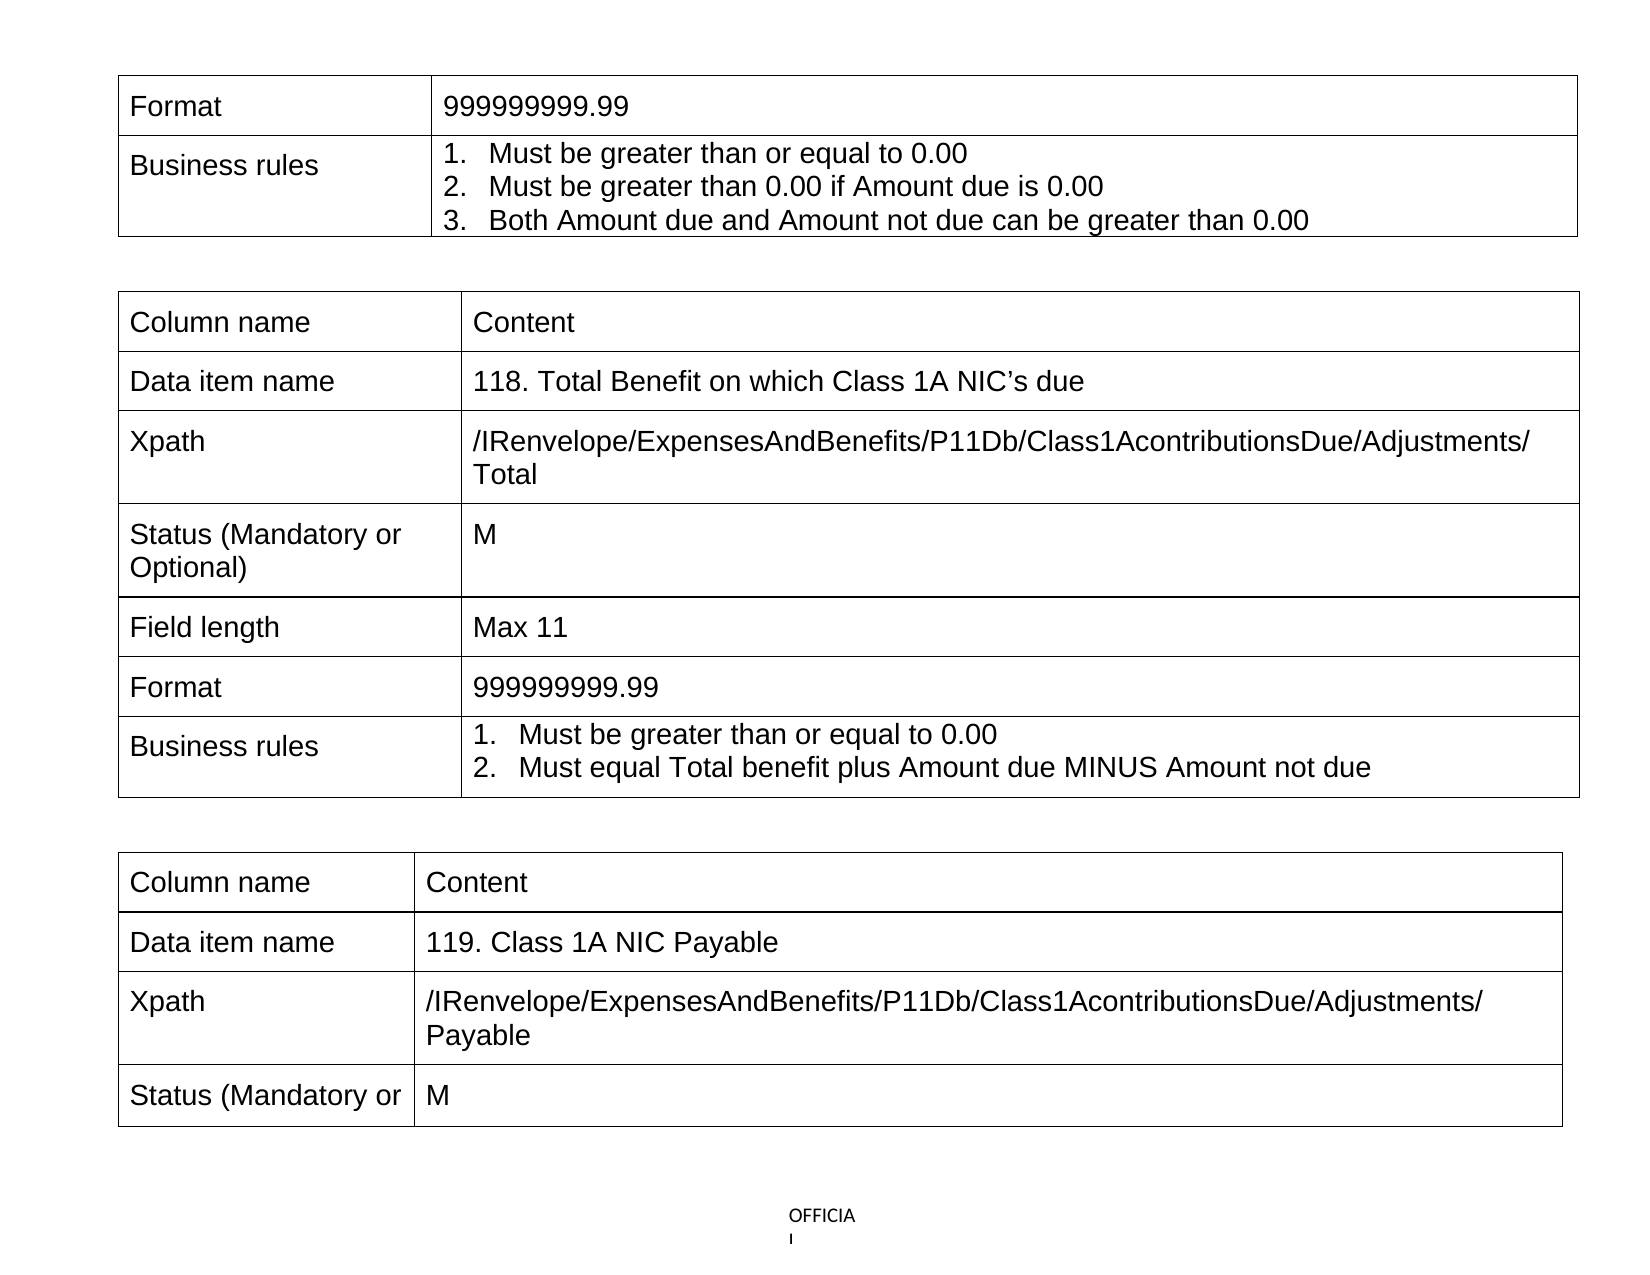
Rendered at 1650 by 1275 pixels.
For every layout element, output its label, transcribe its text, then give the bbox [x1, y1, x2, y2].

table_cell M [415, 1065, 1562, 1126]
table_cell Must be greater than or equal to 0.00 Must be greater than 0.00 if Amount due is 0.00 Both Amount due and Amount not due can be greater than 0.00 [432, 136, 1577, 236]
table_cell Format [119, 657, 461, 716]
table_cell 999999999.99 [462, 657, 1579, 716]
table_cell Xpath [119, 972, 414, 1064]
table_cell Business rules [119, 136, 431, 236]
table_cell 119. Class 1A NIC Payable [415, 913, 1562, 971]
table_cell Field length [119, 598, 461, 656]
table_cell Status (Mandatory or [119, 1065, 414, 1126]
table_cell /IRenvelope/ExpensesAndBenefits/P11Db/Class1AcontributionsDue/Adjustments/Payable [415, 972, 1562, 1064]
table_cell Data item name [119, 913, 414, 971]
table_cell Business rules [119, 717, 461, 797]
table_cell 999999999.99 [432, 76, 1577, 134]
table_cell Xpath [119, 411, 461, 503]
table_cell Status (Mandatory or Optional) [119, 504, 461, 596]
table_header Content [415, 853, 1562, 911]
table_cell Format [119, 76, 431, 134]
table_cell 118. Total Benefit on which Class 1A NIC’s due [462, 352, 1579, 410]
table_header Content [462, 292, 1579, 351]
table_cell Max 11 [462, 598, 1579, 656]
table_cell Data item name [119, 352, 461, 410]
table_header Column name [119, 853, 414, 911]
table_header Column name [119, 292, 461, 351]
table_cell Must be greater than or equal to 0.00 Must equal Total benefit plus Amount due MINUS Amount not due [462, 717, 1579, 797]
table_cell /IRenvelope/ExpensesAndBenefits/P11Db/Class1AcontributionsDue/Adjustments/Total [462, 411, 1579, 503]
table_cell M [462, 504, 1579, 596]
